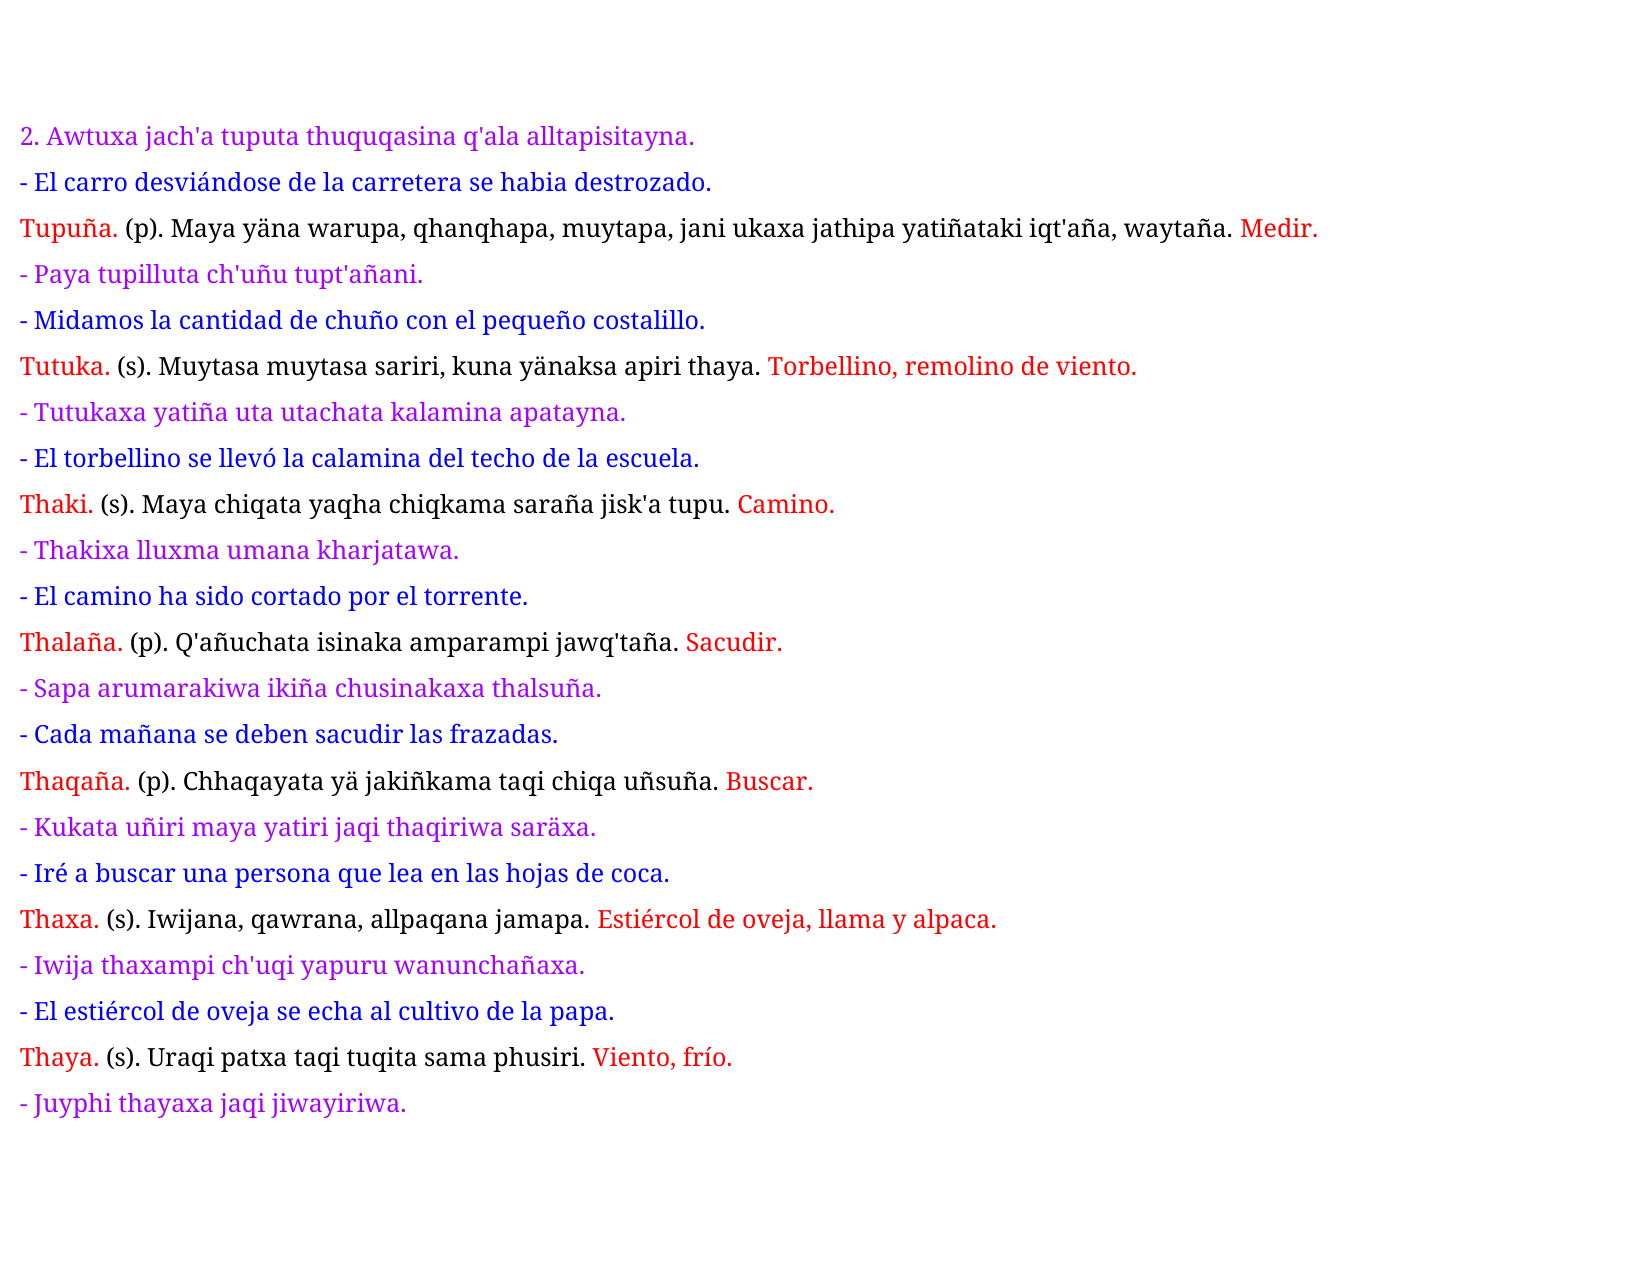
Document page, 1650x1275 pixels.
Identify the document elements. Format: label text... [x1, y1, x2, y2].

text - El camino ha sido cortado por el torrente. [19, 579, 1616, 613]
text - Sapa arumarakiwa ikiña chusinakaxa thalsuña. [19, 671, 1616, 705]
text - El estiércol de oveja se echa al cultivo de la papa. [19, 993, 1616, 1027]
text Thaki. (s). Maya chiqata yaqha chiqkama saraña jisk'a tupu. Camino. [19, 487, 1616, 521]
text - El carro desviándose de la carretera se habia destrozado. [19, 164, 1616, 199]
text - Iré a buscar una persona que lea en las hojas de coca. [19, 855, 1616, 889]
text - Iwija thaxampi ch'uqi yapuru wanunchañaxa. [19, 947, 1616, 981]
text - Thakixa lluxma umana kharjatawa. [19, 533, 1616, 567]
text - El torbellino se llevó la calamina del techo de la escuela. [19, 441, 1616, 475]
text Thaqaña. (p). Chhaqayata yä jakiñkama taqi chiqa uñsuña. Buscar. [19, 763, 1616, 797]
text 2. Awtuxa jach'a tuputa thuquqasina q'ala alltapisitayna. [19, 118, 1616, 153]
text - Tutukaxa yatiña uta utachata kalamina apatayna. [19, 395, 1616, 429]
text - Juyphi thayaxa jaqi jiwayiriwa. [19, 1085, 1616, 1119]
text - Midamos la cantidad de chuño con el pequeño costalillo. [19, 303, 1616, 337]
text - Cada mañana se deben sacudir las frazadas. [19, 717, 1616, 751]
text Thalaña. (p). Q'añuchata isinaka amparampi jawq'taña. Sacudir. [19, 625, 1616, 659]
text Tutuka. (s). Muytasa muytasa sariri, kuna yänaksa apiri thaya. Torbellino, remolino de viento. [19, 349, 1616, 383]
text - Paya tupilluta ch'uñu tupt'añani. [19, 257, 1616, 291]
text Thaxa. (s). Iwijana, qawrana, allpaqana jamapa. Estiércol de oveja, llama y alpaca. [19, 901, 1616, 935]
text Thaya. (s). Uraqi patxa taqi tuqita sama phusiri. Viento, frío. [19, 1039, 1616, 1073]
text Tupuña. (p). Maya yäna warupa, qhanqhapa, muytapa, jani ukaxa jathipa yatiñataki iqt'aña, waytaña. Medir. [19, 211, 1616, 245]
text - Kukata uñiri maya yatiri jaqi thaqiriwa saräxa. [19, 809, 1616, 843]
